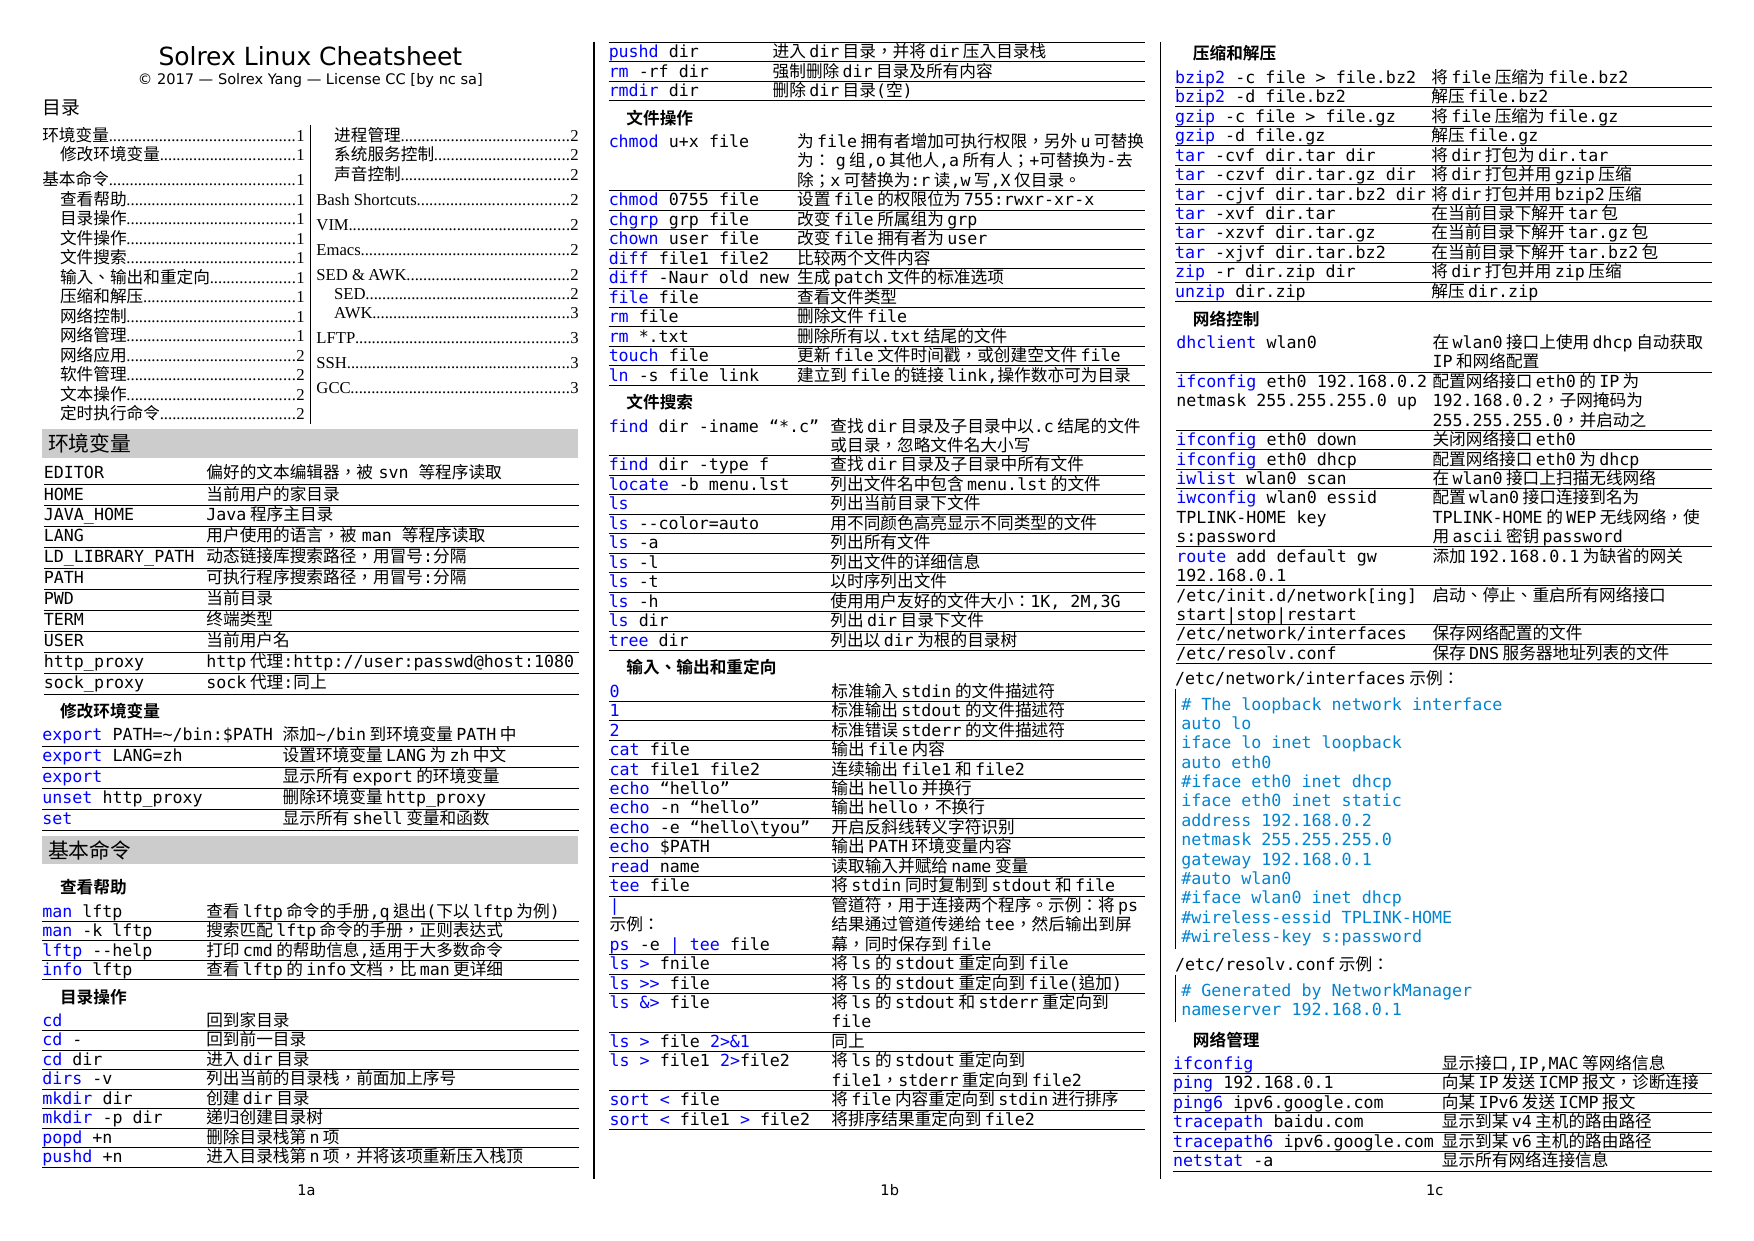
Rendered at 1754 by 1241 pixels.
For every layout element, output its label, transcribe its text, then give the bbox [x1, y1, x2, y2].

table_cell ls --color=auto [609, 515, 830, 533]
table_cell 用户使用的语言，被 man 等程序读取 [206, 527, 578, 547]
text VIM 2 [316, 214, 578, 234]
table_cell rmdir dir [609, 82, 772, 100]
text auto eth0 [1176, 753, 1712, 772]
table_cell 解压file.bz2 [1431, 88, 1712, 106]
table_cell echo “hello” [609, 780, 831, 798]
table_cell 用不同颜色高亮显示不同类型的文件 [830, 515, 1145, 533]
text 输入、输出和重定向 1 [60, 267, 304, 287]
table_header 标准输入stdin的文件描述符 [831, 682, 1145, 701]
table_cell 列出以dir为根的目录树 [830, 632, 1145, 650]
subtitle 修改环境变量 [48, 699, 578, 722]
table_cell 删除文件file [797, 308, 1145, 326]
table_cell unset http_proxy [42, 789, 282, 809]
table_cell lftp --help [42, 941, 206, 960]
subtitle 压缩和解压 [1181, 42, 1712, 65]
table_cell ls -t [609, 573, 830, 592]
table_cell find dir -type f [609, 456, 830, 475]
table_cell cd - [42, 1031, 206, 1050]
table_cell sock_proxy [44, 674, 206, 694]
table_cell 显示所有shell变量和函数 [283, 810, 578, 830]
subtitle Solrex Linux Cheatsheet [42, 42, 578, 71]
table_cell ls -a [609, 534, 830, 553]
text AWK 3 [334, 303, 578, 322]
table_cell echo -e “hello\tyou” [609, 819, 831, 837]
table_cell export [42, 768, 282, 788]
table_cell ifconfig eth0 dhcp [1176, 450, 1432, 469]
table_cell 当前目录 [206, 590, 578, 610]
table_cell mkdir dir [42, 1090, 206, 1108]
text GCC 3 [316, 378, 578, 397]
text 文件搜索 1 [60, 248, 304, 267]
text gateway 192.168.0.1 [1176, 849, 1712, 869]
table_cell 配置网络接口eth0为dhcp [1432, 450, 1712, 469]
table_cell 删除目录栈第n项 [206, 1129, 578, 1147]
table_header EDITOR [44, 464, 206, 484]
table_cell 输出PATH环境变量内容 [831, 838, 1145, 857]
subtitle 文件操作 [614, 106, 1145, 129]
text #wireless-key s:password [1176, 927, 1712, 949]
table_cell 读取输入并赋给name变量 [831, 858, 1145, 876]
text 软件管理 2 [60, 365, 304, 384]
table_header dhclient wlan0 [1176, 333, 1432, 372]
table_cell 启动、停止、重启所有网络接口 [1432, 586, 1712, 624]
table_cell 保存网络配置的文件 [1432, 625, 1712, 644]
table_cell info lftp [42, 961, 206, 979]
text #iface wlan0 inet dhcp [1176, 888, 1712, 908]
text SED 2 [334, 284, 578, 303]
table_cell 列出文件的详细信息 [830, 554, 1145, 572]
table_cell 建立到file的链接link,操作数亦可为目录 [797, 366, 1145, 385]
table_cell 显示到某v6主机的路由路径 [1442, 1133, 1712, 1151]
text /etc/network/interfaces示例： [1175, 669, 1712, 688]
table_cell man -k lftp [42, 922, 206, 940]
table_cell set [42, 810, 282, 830]
table_cell rm file [609, 308, 797, 326]
text 网络应用 2 [60, 345, 304, 365]
text 定时执行命令 2 [60, 404, 304, 423]
table_cell route add default gw 192.168.0.1 [1176, 547, 1432, 585]
table_header 显示接口,IP,MAC等网络信息 [1442, 1054, 1712, 1073]
text SED & AWK 2 [316, 264, 578, 284]
table_cell locate -b menu.lst [609, 476, 830, 494]
text netmask 255.255.255.0 [1176, 830, 1712, 849]
table_cell 可执行程序搜索路径，用冒号:分隔 [206, 569, 578, 589]
table_cell pushd dir [609, 43, 772, 61]
table_cell 查找dir目录及子目录中所有文件 [830, 456, 1145, 475]
table_cell 查看lftp的info文档，比man更详细 [206, 961, 578, 979]
table_cell bzip2 -d file.bz2 [1175, 88, 1431, 106]
table_cell 标准输出stdout的文件描述符 [831, 702, 1145, 720]
table_header 在wlan0接口上使用dhcp自动获取IP和网络配置 [1432, 333, 1712, 372]
table_cell 2 [609, 721, 831, 740]
table_cell 将dir打包并用gzip压缩 [1431, 166, 1712, 184]
table_cell HOME [44, 485, 206, 505]
table_cell http_proxy [44, 653, 206, 673]
table_cell 显示所有export的环境变量 [283, 768, 578, 788]
table_header man lftp [42, 901, 206, 921]
table_cell tar -xjvf dir.tar.bz2 [1175, 244, 1431, 262]
text #auto wlan0 [1176, 869, 1712, 888]
text address 192.168.0.2 [1176, 811, 1712, 830]
table_cell 进入dir目录 [206, 1051, 578, 1069]
table_cell netstat -a [1173, 1152, 1442, 1171]
table_header 回到家目录 [206, 1011, 578, 1030]
table_header find dir -iname “*.c” [609, 416, 830, 455]
table_cell PWD [44, 590, 206, 610]
subtitle 基本命令 [42, 836, 578, 864]
table_cell 创建dir目录 [206, 1090, 578, 1108]
table_cell 保存DNS服务器地址列表的文件 [1432, 645, 1712, 663]
text nameserver 192.168.0.1 [1176, 1000, 1712, 1022]
text #wireless-essid TPLINK-HOME [1176, 908, 1712, 927]
subtitle 目录 [42, 94, 578, 119]
table_header cd [42, 1011, 206, 1030]
table_cell zip -r dir.zip dir [1175, 263, 1431, 282]
table_header ifconfig [1173, 1054, 1442, 1073]
table_cell 当前用户名 [206, 632, 578, 652]
text 查看帮助 1 [60, 189, 304, 209]
table_cell http代理:http://user:passwd@host:1080 [206, 653, 578, 673]
subtitle 网络管理 [1181, 1028, 1712, 1051]
table_cell tar -xzvf dir.tar.gz [1175, 224, 1431, 243]
table_cell 递归创建目录树 [206, 1109, 578, 1128]
table_cell read name [609, 858, 831, 876]
table_cell ls > file 2>&1 [609, 1033, 831, 1051]
table_cell /etc/resolv.conf [1176, 645, 1432, 663]
text iface lo inet loopback [1176, 733, 1712, 753]
table_cell iwlist wlan0 scan [1176, 470, 1432, 488]
table_cell /etc/network/interfaces [1176, 625, 1432, 644]
table_cell 将ls的stdout和stderr重定向到file [831, 994, 1145, 1032]
text 进程管理 2 [334, 125, 578, 145]
table_header 0 [609, 682, 831, 701]
table_cell 进入目录栈第n项，并将该项重新压入栈顶 [206, 1148, 578, 1167]
subtitle 网络控制 [1181, 307, 1712, 330]
table_cell LANG [44, 527, 206, 547]
table_cell tracepath baidu.com [1173, 1113, 1442, 1132]
table_cell 列出当前的目录栈，前面加上序号 [206, 1070, 578, 1089]
table_cell chgrp grp file [609, 211, 797, 229]
text #iface eth0 inet dhcp [1176, 772, 1712, 791]
subtitle 环境变量 [42, 429, 578, 458]
table_cell 向某IP发送ICMP报文，诊断连接 [1442, 1074, 1712, 1093]
table_cell 查看文件类型 [797, 289, 1145, 307]
table_cell sock代理:同上 [206, 674, 578, 694]
table_cell 生成patch文件的标准选项 [797, 269, 1145, 287]
table_cell 向某IPv6发送ICMP报文 [1442, 1094, 1712, 1112]
table_cell ls &> file [609, 994, 831, 1032]
table_cell 添加192.168.0.1为缺省的网关 [1432, 547, 1712, 585]
table_cell 强制删除dir目录及所有内容 [773, 62, 1145, 81]
table_header export PATH=~/bin:$PATH [42, 725, 282, 746]
table_cell 搜索匹配lftp命令的手册，正则表达式 [206, 922, 578, 940]
table_cell /etc/init.d/network[ing] start|stop|restart [1176, 586, 1432, 624]
table_cell 输出file内容 [831, 741, 1145, 759]
table_header 偏好的文本编辑器，被 svn 等程序读取 [206, 464, 578, 484]
table_cell ln -s file link [609, 366, 797, 385]
subtitle 文件搜索 [614, 391, 1145, 413]
table_cell 列出当前目录下文件 [830, 495, 1145, 514]
table_cell 标准错误stderr的文件描述符 [831, 721, 1145, 740]
table_cell gzip -d file.gz [1175, 127, 1431, 145]
table_cell 使用用户友好的文件大小：1K, 2M,3G [830, 593, 1145, 611]
table_header 将file压缩为file.bz2 [1431, 68, 1712, 87]
table_cell 列出所有文件 [830, 534, 1145, 553]
text 声音控制 2 [334, 164, 578, 184]
table_cell 当前用户的家目录 [206, 485, 578, 505]
table_cell 连续输出file1和file2 [831, 760, 1145, 779]
table_cell ls -l [609, 554, 830, 572]
table_cell rm *.txt [609, 327, 797, 346]
table_cell 将stdin同时复制到stdout和file [831, 877, 1145, 896]
table_cell 比较两个文件内容 [797, 250, 1145, 268]
table_cell ls >> file [609, 975, 831, 993]
table_cell sort < file1 > file2 [609, 1111, 831, 1129]
text © 2017 — Solrex Yang — License CC [by nc sa] [42, 71, 578, 88]
table_cell 改变file拥有者为user [797, 230, 1145, 248]
table_cell ls dir [609, 612, 830, 631]
table_cell 显示所有网络连接信息 [1442, 1152, 1712, 1171]
table_cell 管道符，用于连接两个程序。示例：将ps结果通过管道传递给tee，然后输出到屏幕，同时保存到file [831, 897, 1145, 954]
text 目录操作 1 [60, 209, 304, 228]
table_cell Java程序主目录 [206, 506, 578, 526]
table_cell echo $PATH [609, 838, 831, 857]
text LFTP 3 [316, 328, 578, 347]
table_cell 设置环境变量LANG为zh中文 [283, 747, 578, 767]
table_cell 改变file所属组为grp [797, 211, 1145, 229]
subtitle 输入、输出和重定向 [614, 656, 1145, 679]
table_header 查找dir目录及子目录中以.c结尾的文件或目录，忽略文件名大小写 [830, 416, 1145, 455]
text 文件操作 1 [60, 228, 304, 248]
table_cell tracepath6 ipv6.google.com [1173, 1133, 1442, 1151]
table_header chmod u+x file [609, 132, 797, 190]
table_cell LD_LIBRARY_PATH [44, 548, 206, 568]
table_cell chown user file [609, 230, 797, 248]
table_header 查看lftp命令的手册,q退出(下以lftp为例) [206, 901, 578, 921]
text 网络控制 1 [60, 306, 304, 326]
table_cell 打印cmd的帮助信息,适用于大多数命令 [206, 941, 578, 960]
table_cell 将dir打包并用zip压缩 [1431, 263, 1712, 282]
table_cell 设置file的权限位为755:rwxr-xr-x [797, 191, 1145, 209]
table_cell ping 192.168.0.1 [1173, 1074, 1442, 1093]
table_cell tar -czvf dir.tar.gz dir [1175, 166, 1431, 184]
table_cell 列出文件名中包含menu.lst的文件 [830, 476, 1145, 494]
table_cell ping6 ipv6.google.com [1173, 1094, 1442, 1112]
table_cell 同上 [831, 1033, 1145, 1051]
table_header 为file拥有者增加可执行权限，另外u可替换为： g组,o其他人,a所有人；+可替换为-去除；x可替换为:r读,w写,X仅目录。 [797, 132, 1145, 190]
table_cell cat file1 file2 [609, 760, 831, 779]
text # The loopback network interface [1175, 688, 1712, 714]
table_cell ls -h [609, 593, 830, 611]
table_cell JAVA_HOME [44, 506, 206, 526]
table_cell cd dir [42, 1051, 206, 1069]
table_cell 动态链接库搜索路径，用冒号:分隔 [206, 548, 578, 568]
table_cell file file [609, 289, 797, 307]
table_cell 解压dir.zip [1431, 283, 1712, 301]
text /etc/resolv.conf示例： [1175, 955, 1712, 974]
text 修改环境变量 1 [60, 145, 304, 164]
subtitle 目录操作 [48, 985, 578, 1008]
text Emacs 2 [316, 239, 578, 259]
table_cell TERM [44, 611, 206, 631]
table_cell ls [609, 495, 830, 514]
text 文本操作 2 [60, 384, 304, 404]
table_cell 关闭网络接口eth0 [1432, 431, 1712, 449]
subtitle 查看帮助 [48, 876, 578, 898]
table_cell 配置网络接口eth0的IP为192.168.0.2，子网掩码为255.255.255.0，并启动之 [1432, 373, 1712, 430]
table_cell cat file [609, 741, 831, 759]
table_cell 更新file文件时间戳，或创建空文件file [797, 347, 1145, 365]
table_cell tee file [609, 877, 831, 896]
text 压缩和解压 1 [60, 287, 304, 306]
table_cell popd +n [42, 1129, 206, 1147]
table_cell 以时序列出文件 [830, 573, 1145, 592]
table_cell | 示例： ps -e | tee file [609, 897, 831, 954]
text SSH 3 [316, 353, 578, 372]
table_cell 将file内容重定向到stdin进行排序 [831, 1091, 1145, 1109]
table_cell pushd +n [42, 1148, 206, 1167]
table_cell chmod 0755 file [609, 191, 797, 209]
table_cell 解压file.gz [1431, 127, 1712, 145]
table_cell diff -Naur old new [609, 269, 797, 287]
text auto lo [1176, 714, 1712, 733]
table_cell 在当前目录下解开tar.gz包 [1431, 224, 1712, 243]
table_cell 1 [609, 702, 831, 720]
table_cell 终端类型 [206, 611, 578, 631]
table_cell 删除所有以.txt结尾的文件 [797, 327, 1145, 346]
table_cell 配置wlan0接口连接到名为TPLINK-HOME的WEP无线网络，使用ascii密钥password [1432, 489, 1712, 546]
table_cell mkdir -p dir [42, 1109, 206, 1128]
table_cell ifconfig eth0 192.168.0.2 netmask 255.255.255.0 up [1176, 373, 1432, 430]
table_cell 将ls的stdout重定向到file [831, 955, 1145, 973]
table_cell export LANG=zh [42, 747, 282, 767]
table_cell unzip dir.zip [1175, 283, 1431, 301]
table_cell 将file压缩为file.gz [1431, 107, 1712, 126]
text 网络管理 1 [60, 326, 304, 345]
table_cell 在当前目录下解开tar包 [1431, 205, 1712, 223]
text iface eth0 inet static [1176, 791, 1712, 811]
table_cell ifconfig eth0 down [1176, 431, 1432, 449]
table_cell tar -xvf dir.tar [1175, 205, 1431, 223]
text # Generated by NetworkManager [1175, 974, 1712, 1000]
table_cell 输出hello并换行 [831, 780, 1145, 798]
table_cell rm -rf dir [609, 62, 772, 81]
table_cell dirs -v [42, 1070, 206, 1089]
table_cell tree dir [609, 632, 830, 650]
table_cell tar -cvf dir.tar dir [1175, 146, 1431, 165]
table_header bzip2 -c file > file.bz2 [1175, 68, 1431, 87]
table_cell 将dir打包并用bzip2压缩 [1431, 185, 1712, 204]
table_cell 回到前一目录 [206, 1031, 578, 1050]
table_cell 在当前目录下解开tar.bz2包 [1431, 244, 1712, 262]
table_cell gzip -c file > file.gz [1175, 107, 1431, 126]
table_cell PATH [44, 569, 206, 589]
table_cell tar -cjvf dir.tar.bz2 dir [1175, 185, 1431, 204]
text Bash Shortcuts 2 [316, 189, 578, 209]
table_cell ls > fnile [609, 955, 831, 973]
table_cell 将ls的stdout重定向到file(追加) [831, 975, 1145, 993]
table_header 添加~/bin到环境变量PATH中 [283, 725, 578, 746]
table_cell ls > file1 2>file2 [609, 1052, 831, 1090]
text 环境变量 1 [42, 125, 304, 145]
table_cell 开启反斜线转义字符识别 [831, 819, 1145, 837]
table_cell sort < file [609, 1091, 831, 1109]
table_cell 将dir打包为dir.tar [1431, 146, 1712, 165]
table_cell 将ls的stdout重定向到file1，stderr重定向到file2 [831, 1052, 1145, 1090]
table_cell 在wlan0接口上扫描无线网络 [1432, 470, 1712, 488]
table_cell 将排序结果重定向到file2 [831, 1111, 1145, 1129]
table_cell 删除环境变量http_proxy [283, 789, 578, 809]
table_cell USER [44, 632, 206, 652]
table_cell diff file1 file2 [609, 250, 797, 268]
table_cell 删除dir目录(空) [773, 82, 1145, 100]
table_cell 显示到某v4主机的路由路径 [1442, 1113, 1712, 1132]
text 系统服务控制 2 [334, 145, 578, 164]
table_cell 列出dir目录下文件 [830, 612, 1145, 631]
table_cell 进入dir目录，并将dir压入目录栈 [773, 43, 1145, 61]
text 基本命令 1 [42, 170, 304, 189]
table_cell iwconfig wlan0 essid TPLINK-HOME key s:password [1176, 489, 1432, 546]
table_cell echo -n “hello” [609, 799, 831, 818]
table_cell 输出hello，不换行 [831, 799, 1145, 818]
table_cell touch file [609, 347, 797, 365]
